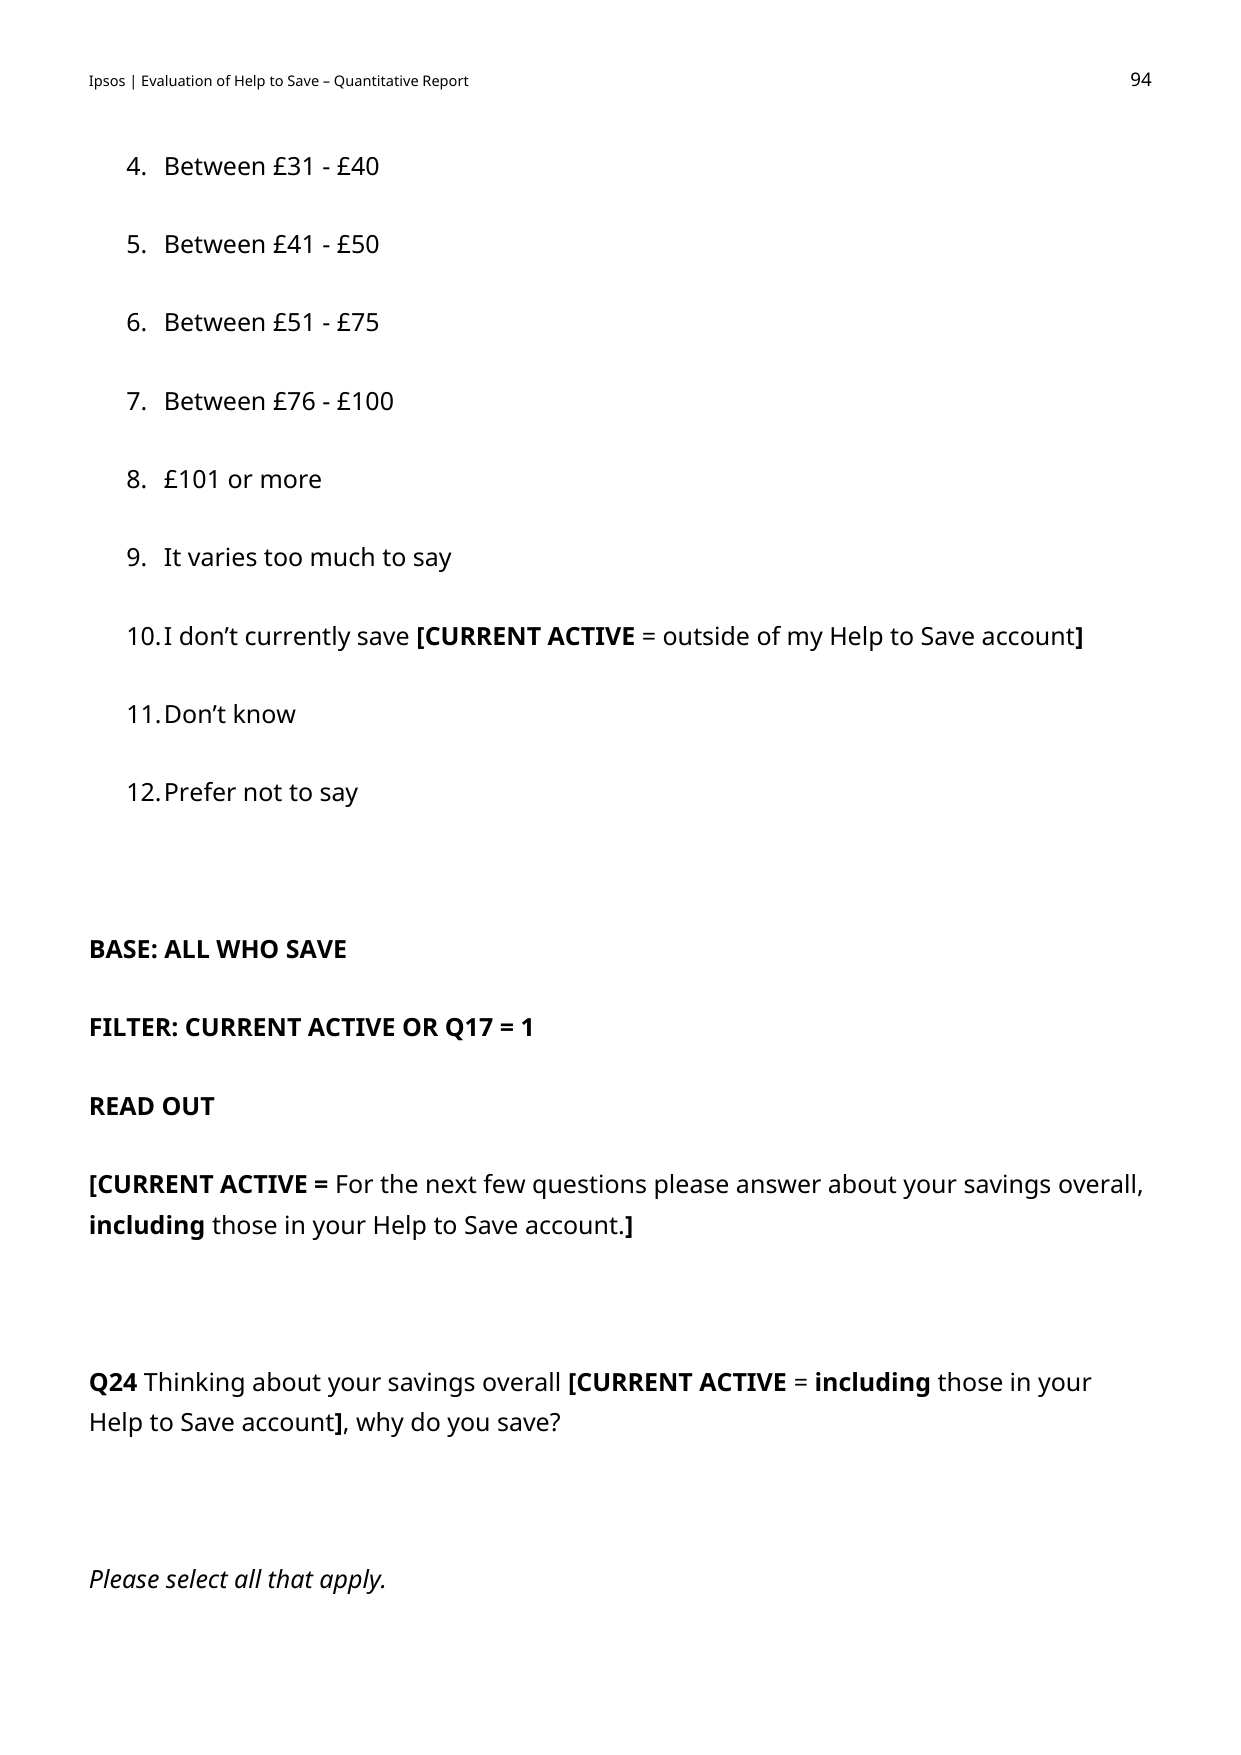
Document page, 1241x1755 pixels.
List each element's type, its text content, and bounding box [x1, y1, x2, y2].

list FILTER: CURRENT ACTIVE OR Q17 = 1 [89, 1010, 1152, 1044]
list Between £76 - £100 [126, 383, 1152, 417]
list Q24 Thinking about your savings overall [CURRENT ACTIVE = including those in your Help to Save account], why do you save? [89, 1364, 1152, 1439]
list Between £41 - £50 [126, 227, 1152, 261]
list READ OUT [89, 1088, 1152, 1122]
list I don’t currently save [CURRENT ACTIVE = outside of my Help to Save account] [126, 618, 1152, 652]
list Please select all that apply. [89, 1562, 1152, 1596]
list Don’t know [126, 697, 1152, 731]
list Between £31 - £40 [126, 148, 1152, 182]
list £101 or more [126, 462, 1152, 496]
list BASE: ALL WHO SAVE [89, 932, 1152, 966]
list It varies too much to say [126, 540, 1152, 574]
list Prefer not to say [126, 775, 1152, 809]
list [CURRENT ACTIVE = For the next few questions please answer about your savings overall, including those in your Help to Save account.] [89, 1167, 1152, 1242]
list Between £51 - £75 [126, 305, 1152, 339]
